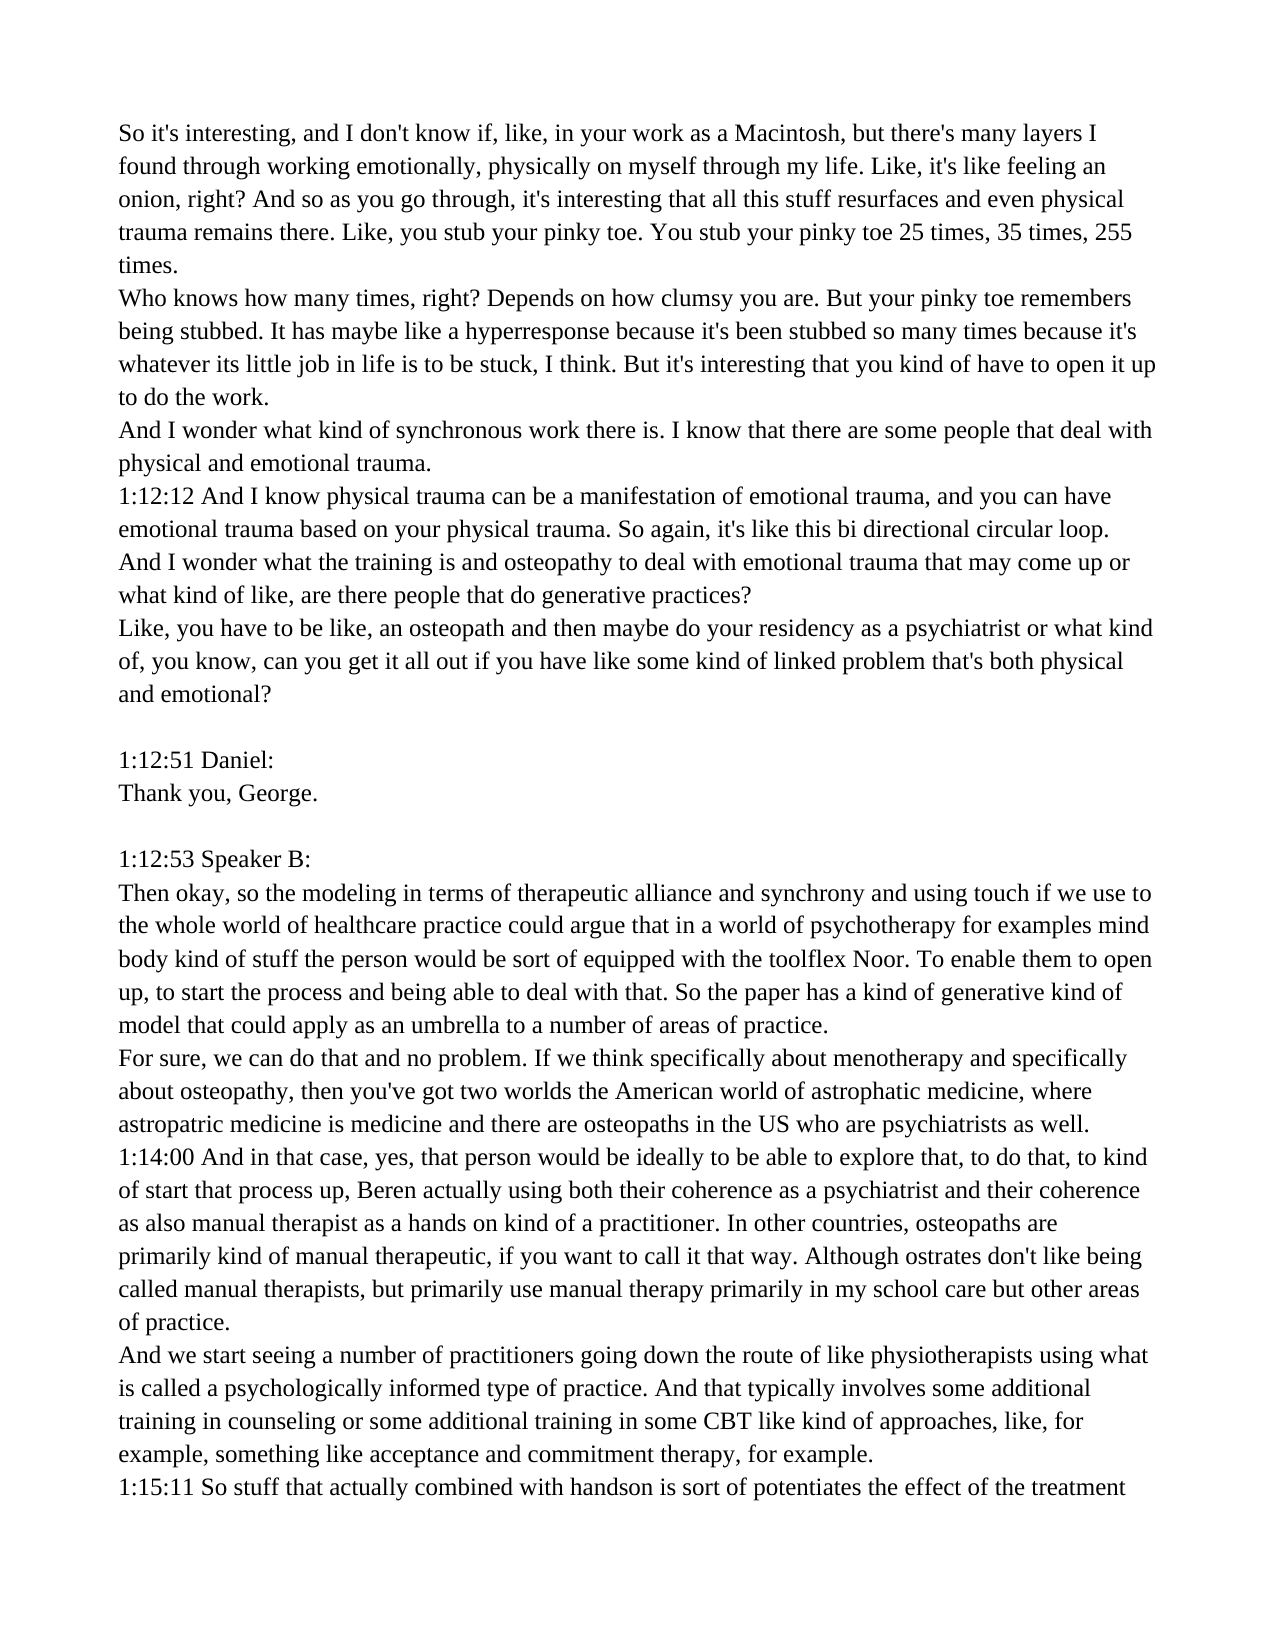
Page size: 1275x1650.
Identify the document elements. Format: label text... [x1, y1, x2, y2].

text 1:12:53 Speaker B: [118, 844, 1157, 873]
text 1:15:11 So stuff that actually combined with handson is sort of potentiates the effect of the treatment [118, 1472, 1157, 1501]
text 1:14:00 And in that case, yes, that person would be ideally to be able to explore that, to do that, to kind of start that process up, Beren actually using both their coherence as a psychiatrist and their coherence as also manual therapist as a hands on kind of a practitioner. In other countries, osteopaths are primarily kind of manual therapeutic, if you want to call it that way. Although ostrates don't like being called manual therapists, but primarily use manual therapy primarily in my school care but other areas of practice. [118, 1142, 1157, 1336]
text And we start seeing a number of practitioners going down the route of like physiotherapists using what is called a psychologically informed type of practice. And that typically involves some additional training in counseling or some additional training in some CBT like kind of approaches, like, for example, something like acceptance and commitment therapy, for example. [118, 1340, 1157, 1468]
text Then okay, so the modeling in terms of therapeutic alliance and synchrony and using touch if we use to the whole world of healthcare practice could argue that in a world of psychotherapy for examples mind body kind of stuff the person would be sort of equipped with the toolflex Noor. To enable them to open up, to start the process and being able to deal with that. So the paper has a kind of generative kind of model that could apply as an umbrella to a number of areas of practice. [118, 878, 1157, 1038]
text 1:12:51 Daniel: [118, 746, 1157, 774]
text Thank you, George. [118, 778, 1157, 807]
text And I wonder what kind of synchronous work there is. I know that there are some people that deal with physical and emotional trauma. [118, 415, 1157, 477]
text So it's interesting, and I don't know if, like, in your work as a Macintosh, but there's many layers I found through working emotionally, physically on myself through my life. Like, it's like feeling an onion, right? And so as you go through, it's interesting that all this stuff resurfaces and even physical trauma remains there. Like, you stub your pinky toe. You stub your pinky toe 25 times, 35 times, 255 times. [118, 118, 1157, 279]
text Like, you have to be like, an osteopath and then maybe do your residency as a psychiatrist or what kind of, you know, can you get it all out if you have like some kind of linked problem that's both physical and emotional? [118, 613, 1157, 708]
text Who knows how many times, right? Depends on how clumsy you are. But your pinky toe remembers being stubbed. It has maybe like a hyperresponse because it's been stubbed so many times because it's whatever its little job in life is to be stuck, I think. But it's interesting that you kind of have to open it up to do the work. [118, 283, 1157, 411]
text For sure, we can do that and no problem. If we think specifically about menotherapy and specifically about osteopathy, then you've got two worlds the American world of astrophatic medicine, where astropatric medicine is medicine and there are osteopaths in the US who are psychiatrists as well. [118, 1043, 1157, 1137]
text 1:12:12 And I know physical trauma can be a manifestation of emotional trauma, and you can have emotional trauma based on your physical trauma. So again, it's like this bi directional circular loop. And I wonder what the training is and osteopathy to deal with emotional trauma that may come up or what kind of like, are there people that do generative practices? [118, 481, 1157, 609]
